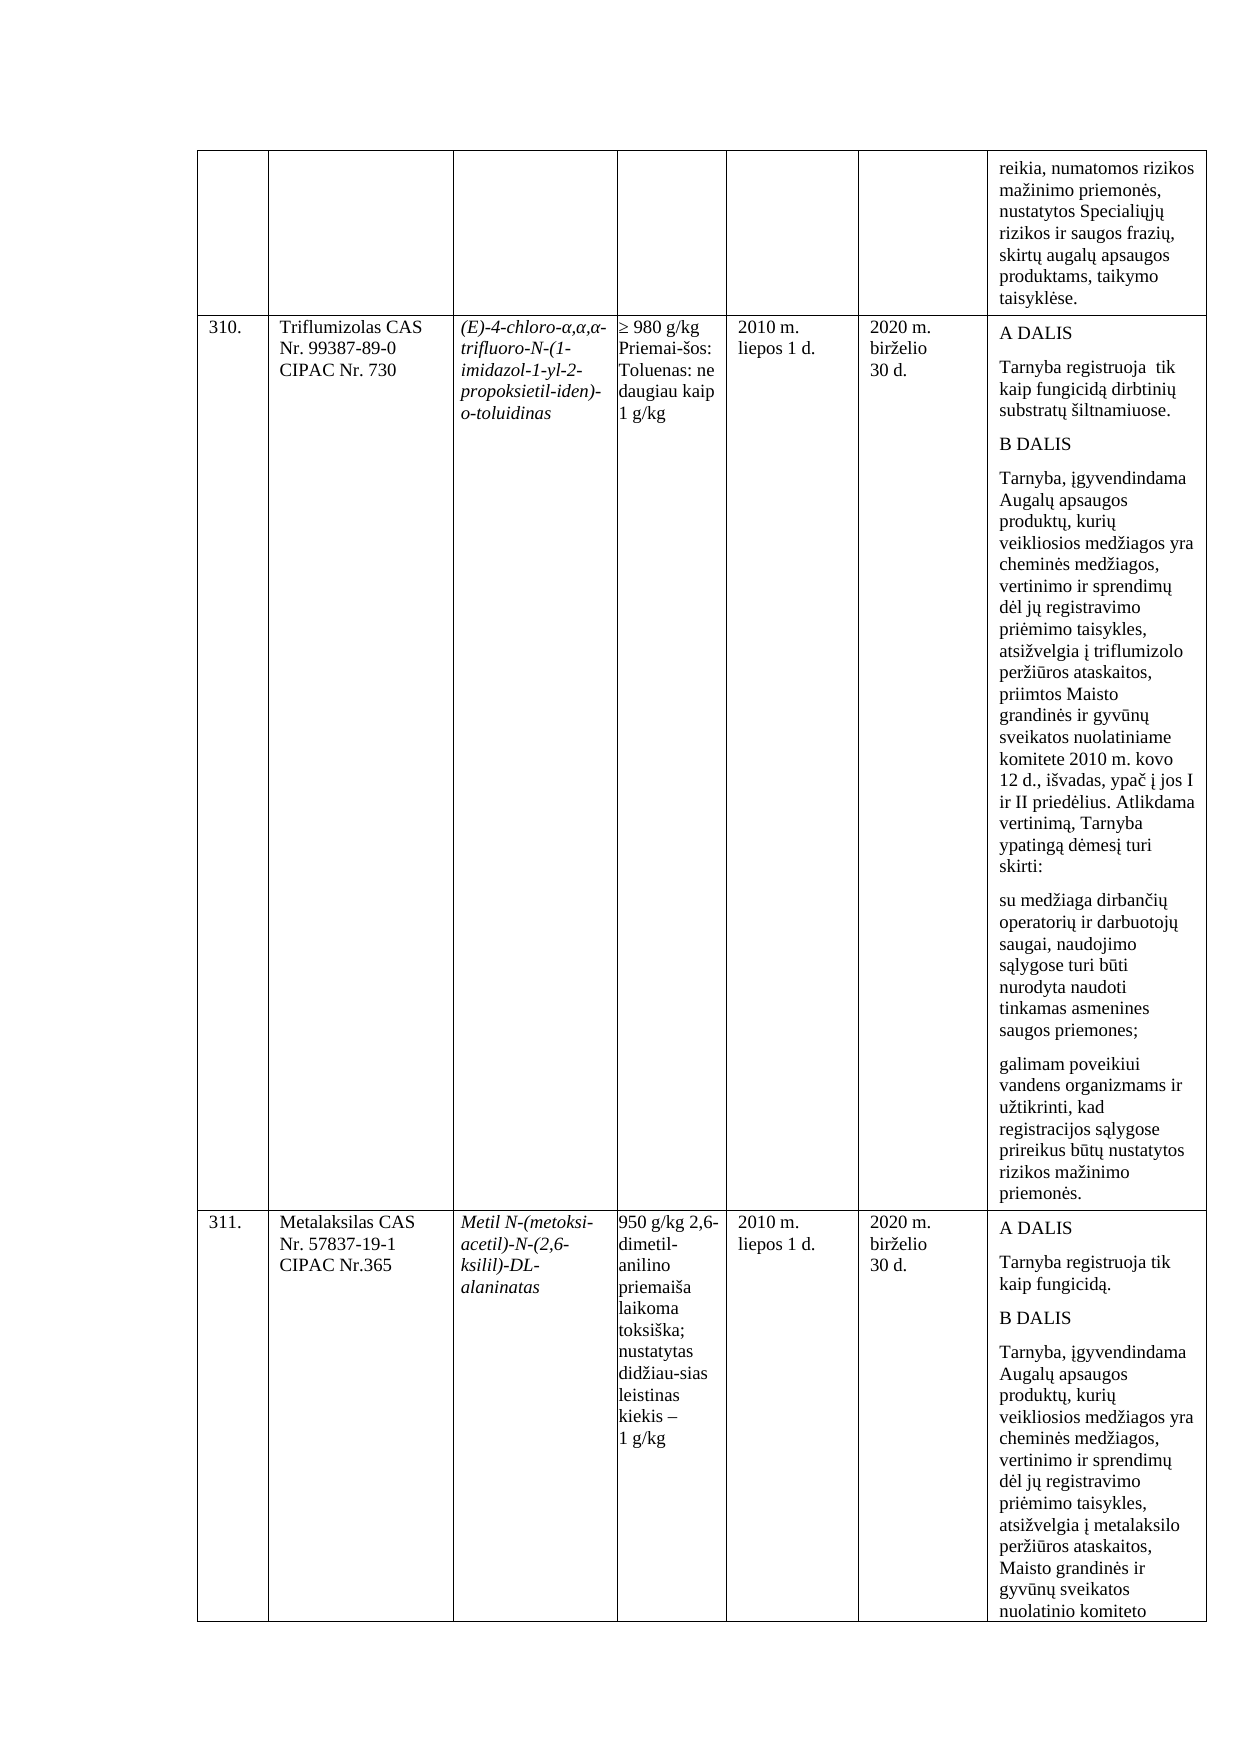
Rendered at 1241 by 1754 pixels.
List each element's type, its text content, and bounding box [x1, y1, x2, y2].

table_cell 311. [198, 1211, 268, 1621]
table_cell A DALIS Tarnyba registruoja tik kaip fungicidą. B DALIS Tarnyba, įgyvendindama Augalų apsaugos produktų, kurių veikliosios medžiagos yra cheminės medžiagos, vertinimo ir sprendimų dėl jų registravimo priėmimo taisykles, atsižvelgia į metalaksilo peržiūros ataskaitos, Maisto grandinės ir gyvūnų sveikatos nuolatinio komiteto [988, 1211, 1206, 1621]
table_cell Triflumizolas CAS Nr. 99387-89-0 CIPAC Nr. 730 [269, 316, 453, 1210]
table_cell [184, 150, 188, 314]
table_cell Metalaksilas CAS Nr. 57837-19-1 CIPAC Nr.365 [269, 1211, 453, 1621]
table_cell [193, 150, 197, 314]
table_cell [1207, 315, 1217, 1210]
table_cell 310. [198, 316, 268, 1210]
table_cell 2020 m. birželio 30 d. [859, 316, 987, 1210]
table_cell [1217, 150, 1240, 314]
table_cell [193, 1210, 197, 1621]
table_cell [727, 151, 858, 314]
table_cell 950 g/kg 2,6-dimetil-anilino priemaiša laikoma toksiška; nustatytas didžiau-sias leistinas kiekis – 1 g/kg [618, 1211, 726, 1621]
table_cell [269, 151, 453, 314]
table_cell [1207, 1210, 1217, 1621]
table_cell (E)-4-chloro-α,α,α-trifluoro-N-(1-imidazol-1-yl-2-propoksietil-iden)-o-toluidinas [454, 316, 617, 1210]
table_cell ≥ 980 g/kg Priemai-šos: Toluenas: ne daugiau kaip 1 g/kg [618, 316, 726, 1210]
table_cell reikia, numatomos rizikos mažinimo priemonės, nustatytos Specialiųjų rizikos ir saugos frazių, skirtų augalų apsaugos produktams, taikymo taisyklėse. [988, 151, 1206, 314]
table_cell [188, 1210, 193, 1621]
table_cell A DALIS Tarnyba registruoja tik kaip fungicidą dirbtinių substratų šiltnamiuose. B DALIS Tarnyba, įgyvendindama Augalų apsaugos produktų, kurių veikliosios medžiagos yra cheminės medžiagos, vertinimo ir sprendimų dėl jų registravimo priėmimo taisykles, atsižvelgia į triflumizolo peržiūros ataskaitos, priimtos Maisto grandinės ir gyvūnų sveikatos nuolatiniame komitete 2010 m. kovo 12 d., išvadas, ypač į jos I ir II priedėlius. Atlikdama vertinimą, Tarnyba ypatingą dėmesį turi skirti: su medžiaga dirbančių operatorių ir darbuotojų saugai, naudojimo sąlygose turi būti nurodyta naudoti tinkamas asmenines saugos priemones; galimam poveikiui vandens organizmams ir užtikrinti, kad registracijos sąlygose prireikus būtų nustatytos rizikos mažinimo priemonės. [988, 316, 1206, 1210]
table_cell [618, 151, 726, 314]
table_cell [184, 1210, 188, 1621]
table_cell 2010 m. liepos 1 d. [727, 316, 858, 1210]
table_cell [188, 150, 193, 314]
table_cell [188, 315, 193, 1210]
table_cell 2020 m. birželio 30 d. [859, 1211, 987, 1621]
table_cell [1217, 315, 1240, 1210]
table_cell [1207, 150, 1217, 314]
table_cell [859, 151, 987, 314]
table_cell 2010 m. liepos 1 d. [727, 1211, 858, 1621]
table_cell [198, 151, 268, 314]
table_cell [1217, 1210, 1240, 1621]
table_cell Metil N-(metoksi-acetil)-N-(2,6-ksilil)-DL-alaninatas [454, 1211, 617, 1621]
table_cell [184, 315, 188, 1210]
table_cell [193, 315, 197, 1210]
table_cell [454, 151, 617, 314]
